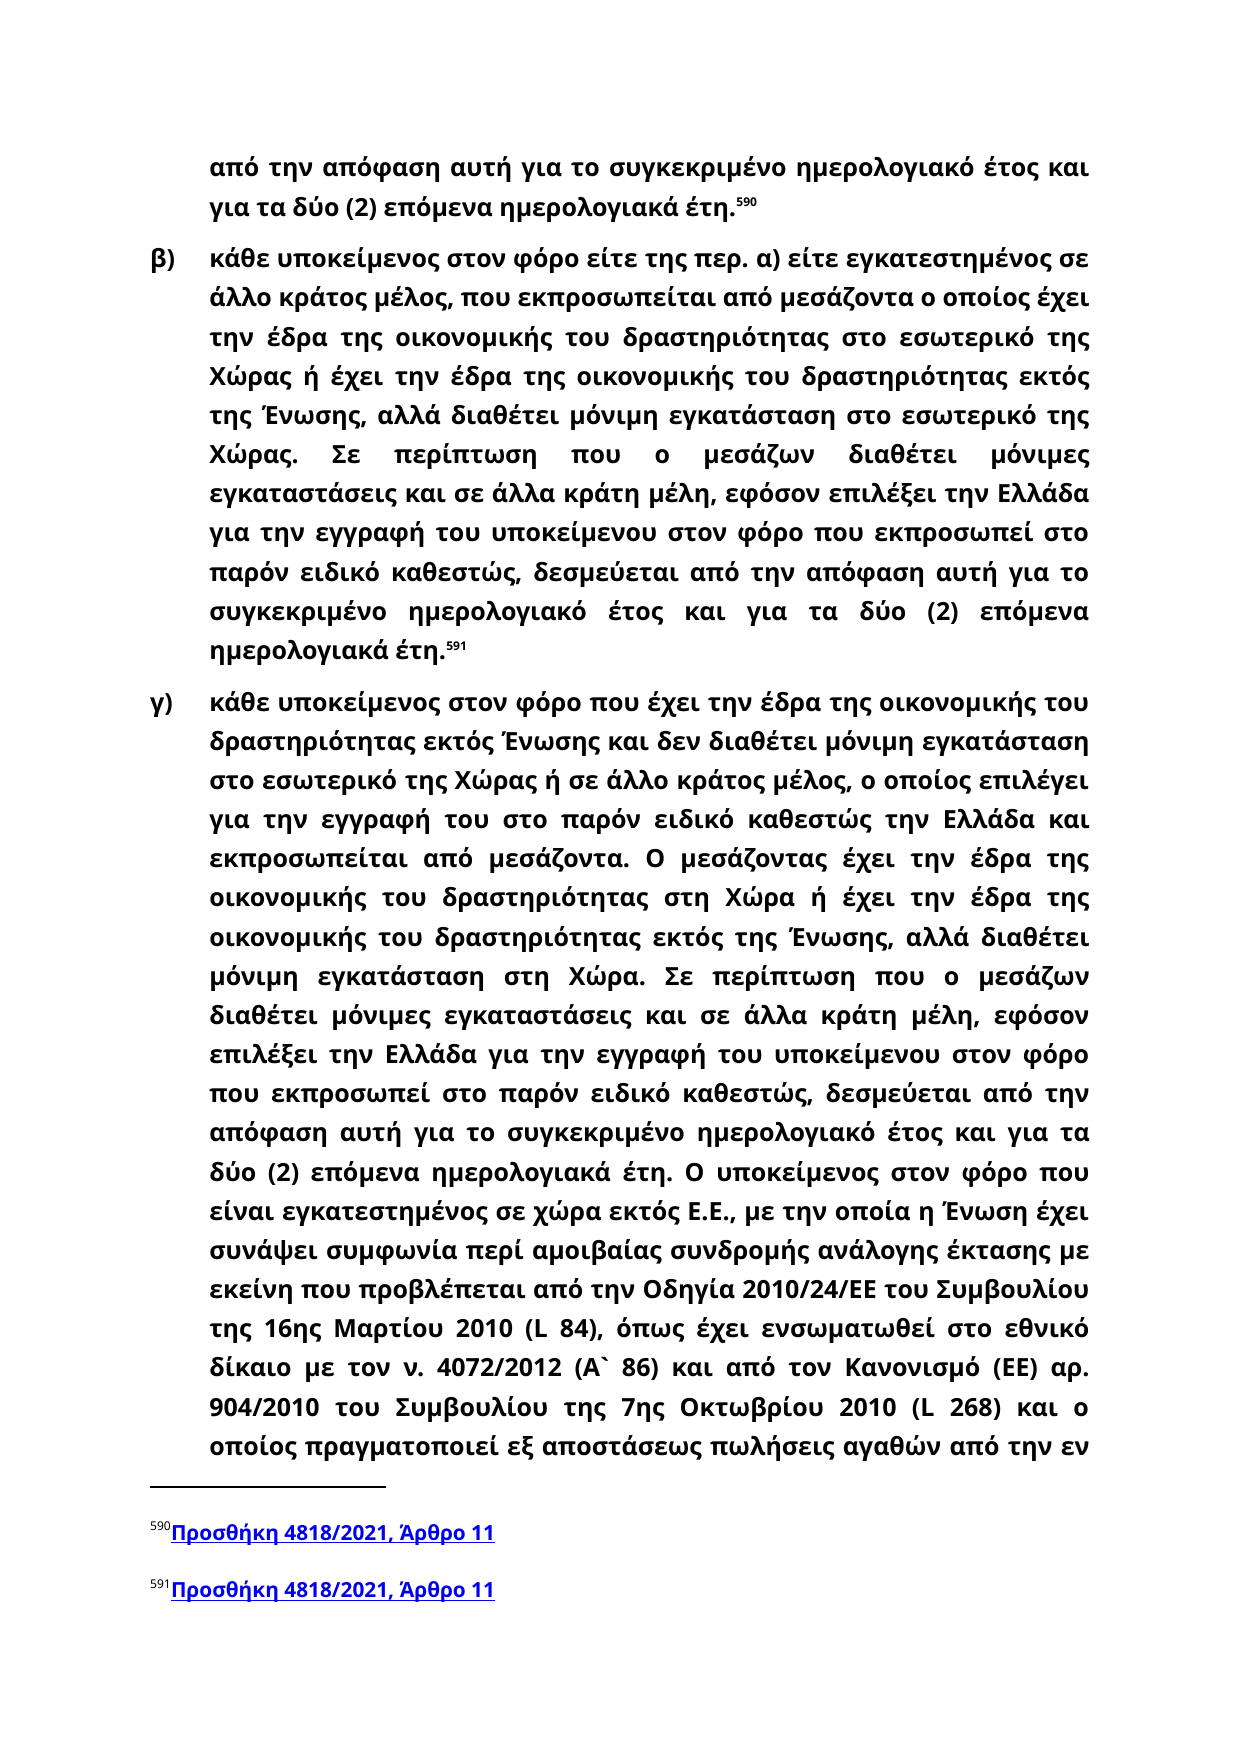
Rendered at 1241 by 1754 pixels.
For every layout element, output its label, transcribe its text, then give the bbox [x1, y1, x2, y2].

list β) κάθε υποκείμενος στον φόρο είτε της περ. α) είτε εγκατεστημένος σε άλλο κράτος μέλος, που εκπροσωπείται από μεσάζοντα ο οποίος έχει την έδρα της οικονομικής του δραστηριότητας στο εσωτερικό της Χώρας ή έχει την έδρα της οικονομικής του δραστηριότητας εκτός της Ένωσης, αλλά διαθέτει μόνιμη εγκατάσταση στο εσωτερικό της Χώρας. Σε περίπτωση που ο μεσάζων διαθέτει μόνιμες εγκαταστάσεις και σε άλλα κράτη μέλη, εφόσον επιλέξει την Ελλάδα για την εγγραφή του υποκείμενου στον φόρο που εκπροσωπεί στο παρόν ειδικό καθεστώς, δεσμεύεται από την απόφαση αυτή για το συγκεκριμένο ημερολογιακό έτος και για τα δύο (2) επόμενα ημερολογιακά έτη. [150, 241, 1090, 667]
list γ) κάθε υποκείμενος στον φόρο που έχει την έδρα της οικονομικής του δραστηριότητας εκτός Ένωσης και δεν διαθέτει μόνιμη εγκατάσταση στο εσωτερικό της Χώρας ή σε άλλο κράτος μέλος, ο οποίος επιλέγει για την εγγραφή του στο παρόν ειδικό καθεστώς την Ελλάδα και εκπροσωπείται από μεσάζοντα. Ο μεσάζοντας έχει την έδρα της οικονομικής του δραστηριότητας στη Χώρα ή έχει την έδρα της οικονομικής του δραστηριότητας εκτός της Ένωσης, αλλά διαθέτει μόνιμη εγκατάσταση στη Χώρα. Σε περίπτωση που ο μεσάζων διαθέτει μόνιμες εγκαταστάσεις και σε άλλα κράτη μέλη, εφόσον επιλέξει την Ελλάδα για την εγγραφή του υποκείμενου στον φόρο που εκπροσωπεί στο παρόν ειδικό καθεστώς, δεσμεύεται από την απόφαση αυτή για το συγκεκριμένο ημερολογιακό έτος και για τα δύο (2) επόμενα ημερολογιακά έτη. Ο υποκείμενος στον φόρο που είναι εγκατεστημένος σε χώρα εκτός Ε.Ε., με την οποία η Ένωση έχει συνάψει συμφωνία περί αμοιβαίας συνδρομής ανάλογης έκτασης με εκείνη που προβλέπεται από την Οδηγία 2010/24/ΕΕ του Συμβουλίου της 16ης Μαρτίου 2010 (L 84), όπως έχει ενσωματωθεί στο εθνικό δίκαιο με τον ν. 4072/2012 (Α` 86) και από τον Κανονισμό (ΕΕ) αρ. 904/2010 του Συμβουλίου της 7ης Οκτωβρίου 2010 (L 268) και ο οποίος πραγματοποιεί εξ αποστάσεως πωλήσεις αγαθών από την εν [150, 684, 1090, 1462]
text Προσθήκη 4818/2021, Άρθρο 11 [150, 1518, 1090, 1546]
list από την απόφαση αυτή για το συγκεκριμένο ημερολογιακό έτος και για τα δύο (2) επόμενα ημερολογιακά έτη. [150, 150, 1090, 223]
text Προσθήκη 4818/2021, Άρθρο 11 [150, 1576, 1090, 1604]
